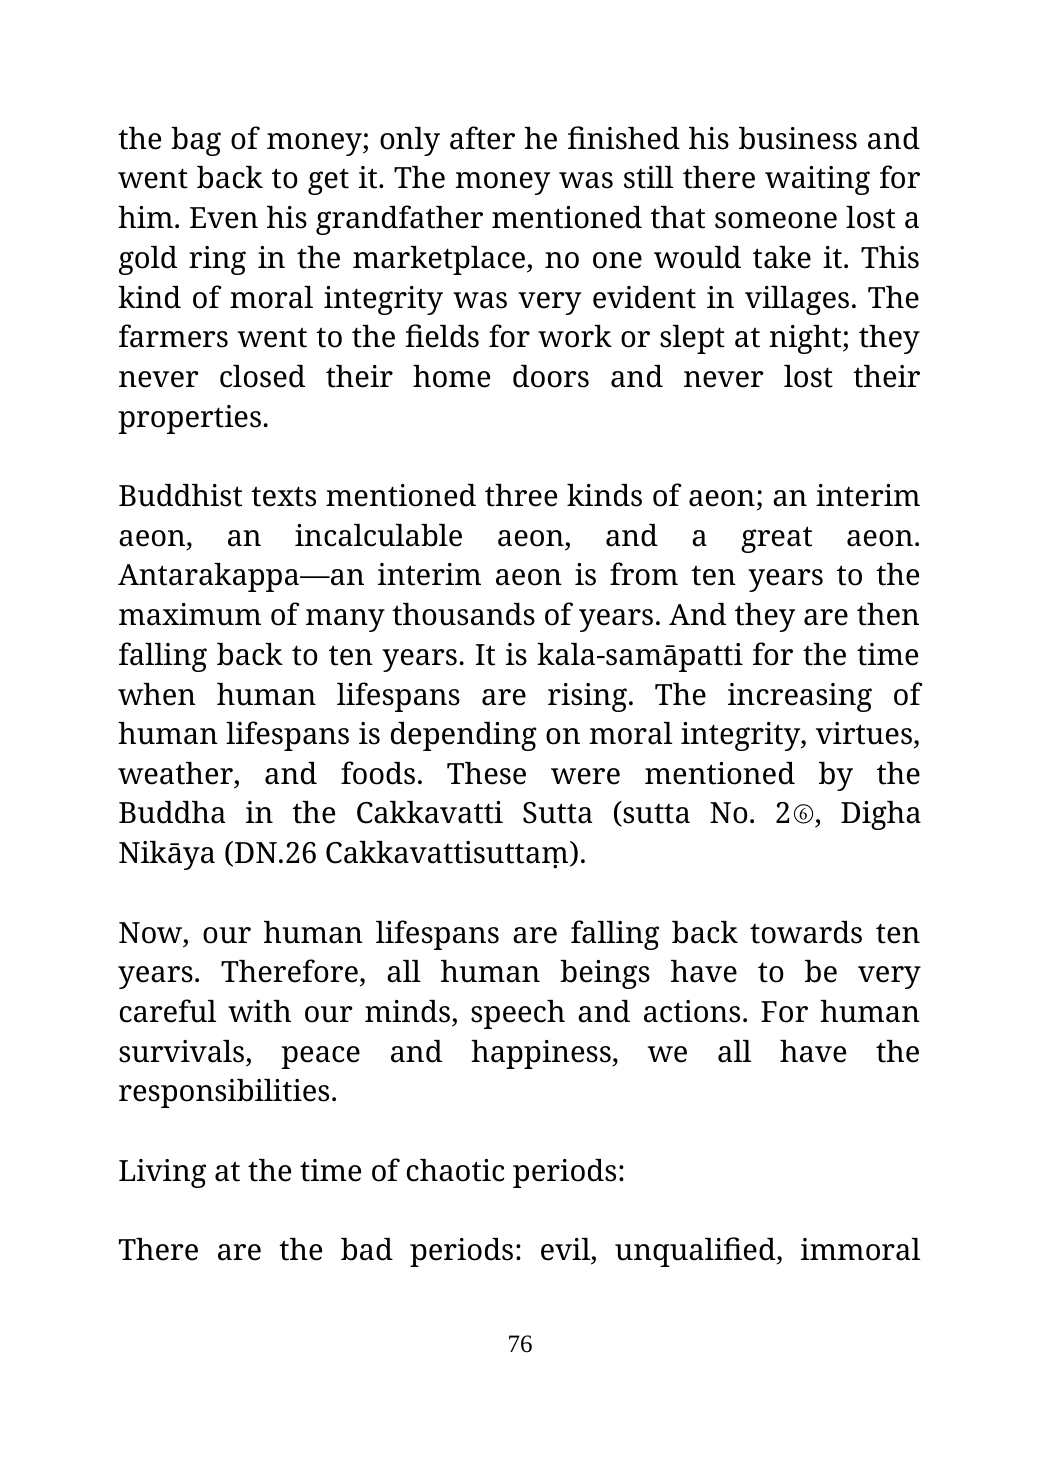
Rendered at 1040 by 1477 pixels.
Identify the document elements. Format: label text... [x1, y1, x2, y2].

text the bag of money; only after he finished his business and went back to get it. The money was still there waiting for him. Even his grandfather mentioned that someone lost a gold ring in the marketplace, no one would take it. This kind of moral integrity was very evident in villages. The farmers went to the fields for work or slept at night; they never closed their home doors and never lost their properties. Buddhist texts mentioned three kinds of aeon; an interim aeon, an incalculable aeon, and a great aeon. Antarakappa—an interim aeon is from ten years to the maximum of many thousands of years. And they are then falling back to ten years. It is kala-samāpatti for the time when human lifespans are rising. The increasing of human lifespans is depending on moral integrity, virtues, weather, and foods. These were mentioned by the Buddha in the Cakkavatti Sutta (sutta No. 2⑥, Digha Nikāya (DN.26 Cakkavattisuttaṃ). Now, our human lifespans are falling back towards ten years. Therefore, all human beings have to be very careful with our minds, speech and actions. For human survivals, peace and happiness, we all have the responsibilities. Living at the time of chaotic periods: There are the bad periods: evil, unqualified, immoral [118, 118, 922, 1269]
